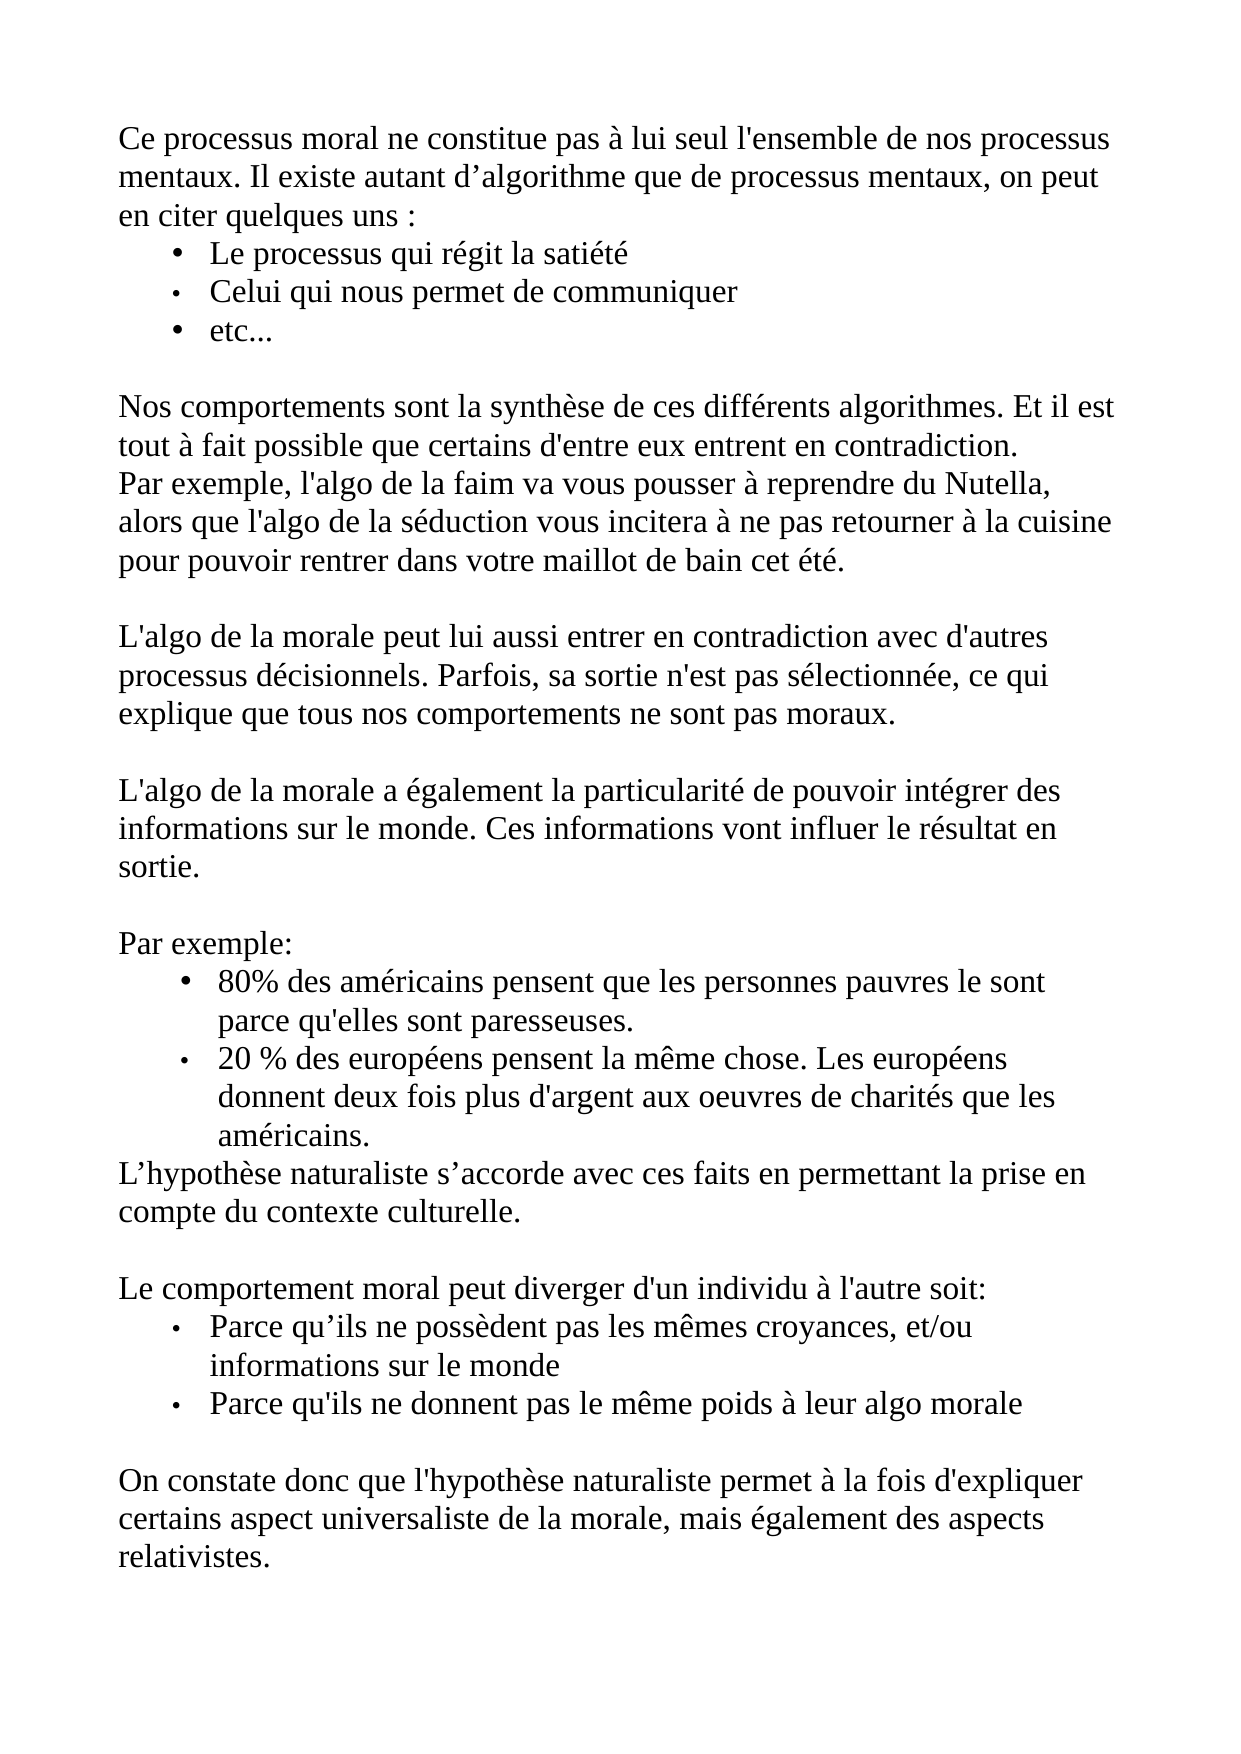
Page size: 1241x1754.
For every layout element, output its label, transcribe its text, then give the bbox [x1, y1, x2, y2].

text L’hypothèse naturaliste s’accorde avec ces faits en permettant la prise en compte du contexte culturelle. [118, 1153, 1122, 1230]
list 80% des américains pensent que les personnes pauvres le sont parce qu'elles sont paresseuses. [180, 961, 1122, 1038]
list Celui qui nous permet de communiquer [172, 271, 1122, 310]
text On constate donc que l'hypothèse naturaliste permet à la fois d'expliquer certains aspect universaliste de la morale, mais également des aspects relativistes. [118, 1460, 1122, 1575]
text Le comportement moral peut diverger d'un individu à l'autre soit: [118, 1268, 1122, 1306]
text Par exemple: [118, 923, 1122, 961]
text Par exemple, l'algo de la faim va vous pousser à reprendre du Nutella, alors que l'algo de la séduction vous incitera à ne pas retourner à la cuisine pour pouvoir rentrer dans votre maillot de bain cet été. [118, 463, 1122, 578]
text Nos comportements sont la synthèse de ces différents algorithmes. Et il est tout à fait possible que certains d'entre eux entrent en contradiction. [118, 386, 1122, 463]
text Ce processus moral ne constitue pas à lui seul l'ensemble de nos processus mentaux. Il existe autant d’algorithme que de processus mentaux, on peut en citer quelques uns : [118, 118, 1122, 233]
text L'algo de la morale peut lui aussi entrer en contradiction avec d'autres processus décisionnels. Parfois, sa sortie n'est pas sélectionnée, ce qui explique que tous nos comportements ne sont pas moraux. [118, 616, 1122, 731]
list etc... [172, 310, 1122, 348]
list Parce qu’ils ne possèdent pas les mêmes croyances, et/ou informations sur le monde [172, 1306, 1122, 1383]
text L'algo de la morale a également la particularité de pouvoir intégrer des informations sur le monde. Ces informations vont influer le résultat en sortie. [118, 770, 1122, 885]
list 20 % des européens pensent la même chose. Les européens donnent deux fois plus d'argent aux oeuvres de charités que les américains. [180, 1038, 1122, 1153]
list Parce qu'ils ne donnent pas le même poids à leur algo morale [172, 1383, 1122, 1421]
list Le processus qui régit la satiété [172, 233, 1122, 271]
